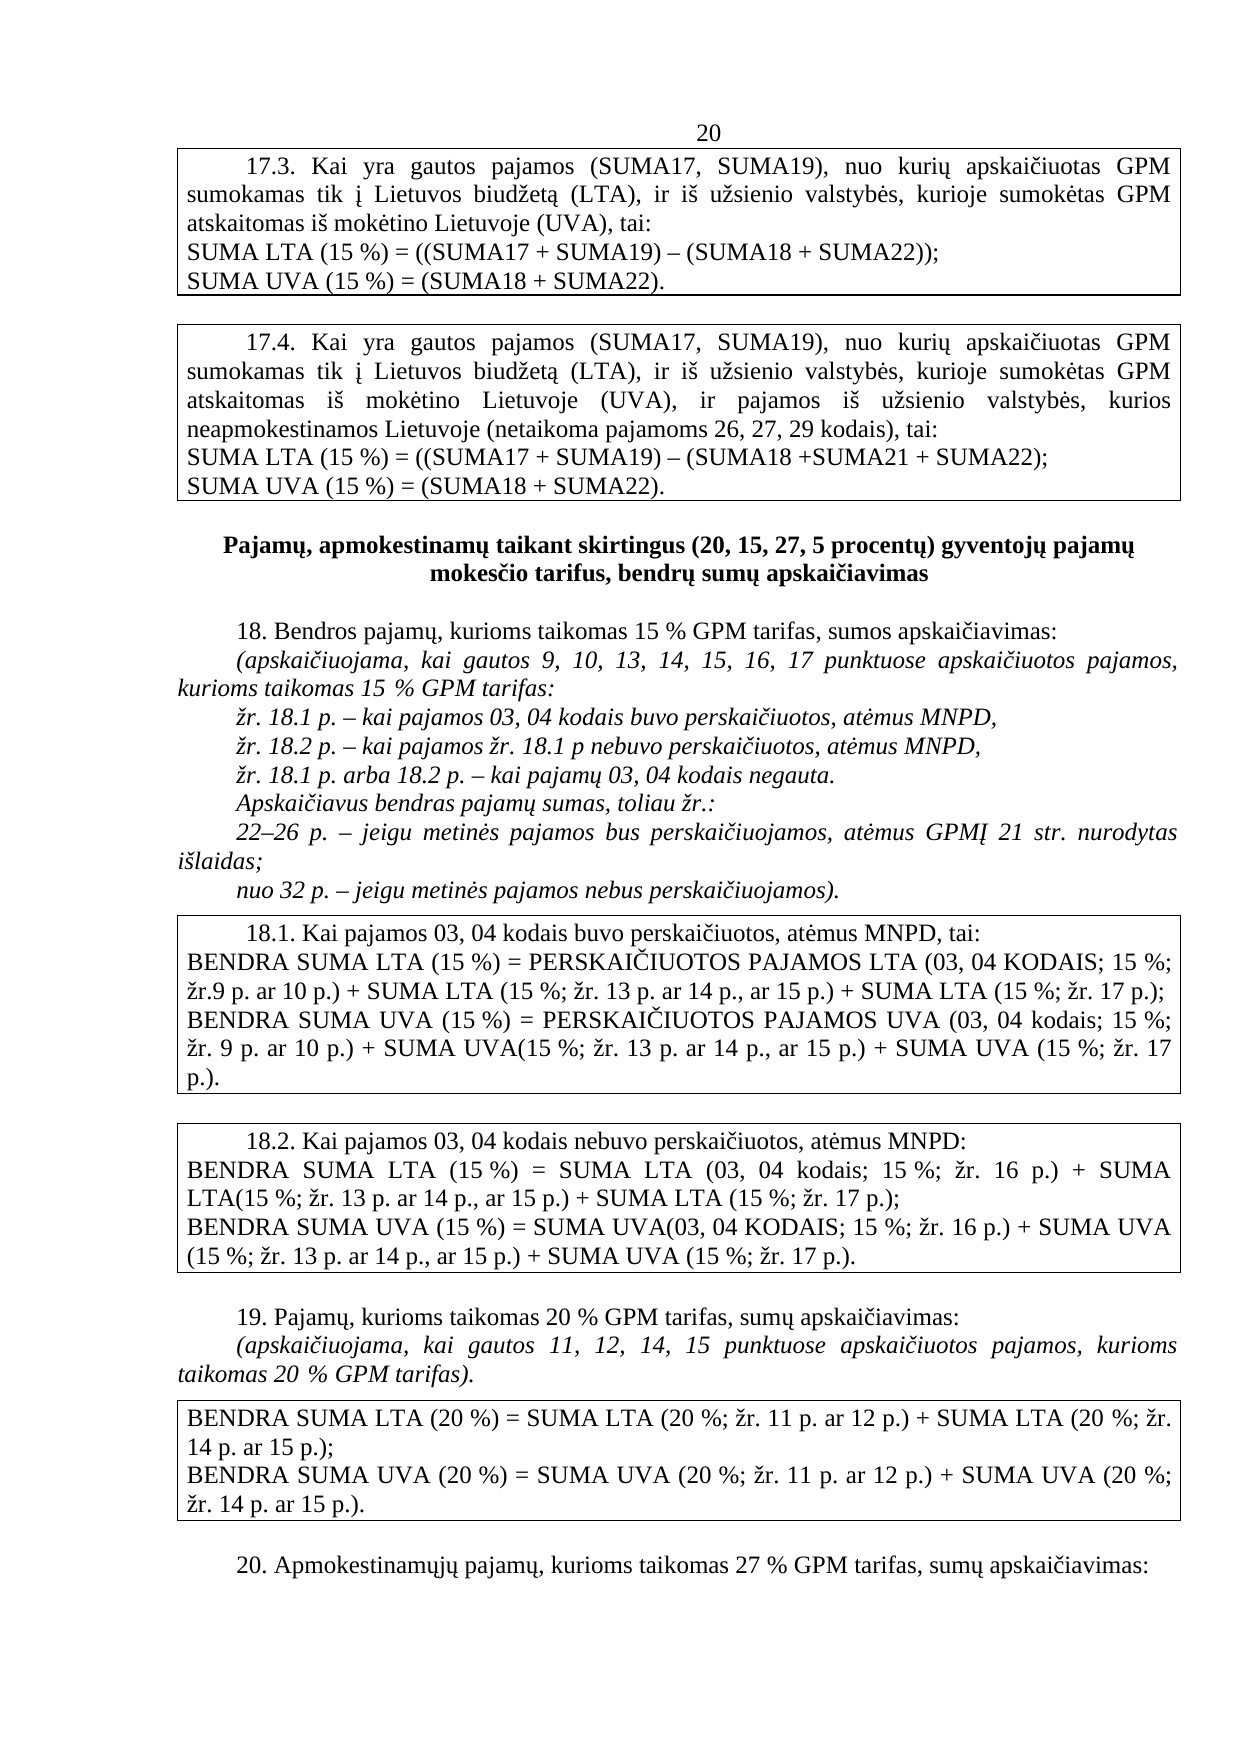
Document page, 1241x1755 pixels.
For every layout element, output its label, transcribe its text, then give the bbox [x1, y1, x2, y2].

text (apskaičiuojama, kai gautos 11, 12, 14, 15 punktuose apskaičiuotos pajamos, kurioms taikomas 20 % GPM tarifas). [177, 1330, 1181, 1388]
text 22–26 p. – jeigu metinės pajamos bus perskaičiuojamos, atėmus GPMĮ 21 str. nurodytas išlaidas; [177, 817, 1181, 875]
text BENDRA SUMA UVA (15 %) = PERSKAIČIUOTOS PAJAMOS UVA (03, 04 kodais; 15 %; žr. 9 p. ar 10 p.) + SUMA UVA(15 %; žr. 13 p. ar 14 p., ar 15 p.) + SUMA UVA (15 %; žr. 17 p.). [178, 1002, 1180, 1093]
text žr. 18.1 p. – kai pajamos 03, 04 kodais buvo perskaičiuotos, atėmus MNPD, [177, 702, 1181, 731]
text 17.3. Kai yra gautos pajamos (SUMA17, SUMA19), nuo kurių apskaičiuotas GPM sumokamas tik į Lietuvos biudžetą (LTA), ir iš užsienio valstybės, kurioje sumokėtas GPM atskaitomas iš mokėtino Lietuvoje (UVA), tai: [178, 149, 1180, 234]
text žr. 18.2 p. – kai pajamos žr. 18.1 p nebuvo perskaičiuotos, atėmus MNPD, [177, 731, 1181, 760]
text 20. Apmokestinamųjų pajamų, kurioms taikomas 27 % GPM tarifas, sumų apskaičiavimas: [177, 1550, 1181, 1579]
text SUMA LTA (15 %) = ((SUMA17 + SUMA19) – (SUMA18 + SUMA22)); [178, 234, 1180, 263]
text BENDRA SUMA LTA (15 %) = PERSKAIČIUOTOS PAJAMOS LTA (03, 04 KODAIS; 15 %; žr.9 p. ar 10 p.) + SUMA LTA (15 %; žr. 13 p. ar 14 p., ar 15 p.) + SUMA LTA (15 %; žr. 17 p.); [178, 944, 1180, 1002]
text BENDRA SUMA UVA (15 %) = SUMA UVA(03, 04 KODAIS; 15 %; žr. 16 p.) + SUMA UVA (15 %; žr. 13 p. ar 14 p., ar 15 p.) + SUMA UVA (15 %; žr. 17 p.). [178, 1209, 1180, 1272]
text 18.1. Kai pajamos 03, 04 kodais buvo perskaičiuotos, atėmus MNPD, tai: [178, 916, 1180, 944]
text 19. Pajamų, kurioms taikomas 20 % GPM tarifas, sumų apskaičiavimas: [177, 1302, 1181, 1330]
text SUMA UVA (15 %) = (SUMA18 + SUMA22). [178, 263, 1180, 294]
text SUMA UVA (15 %) = (SUMA18 + SUMA22). [178, 468, 1180, 500]
text 18.2. Kai pajamos 03, 04 kodais nebuvo perskaičiuotos, atėmus MNPD: [178, 1124, 1180, 1152]
text (apskaičiuojama, kai gautos 9, 10, 13, 14, 15, 16, 17 punktuose apskaičiuotos pajamos, kurioms taikomas 15 % GPM tarifas: [177, 645, 1181, 702]
text Pajamų, apmokestinamų taikant skirtingus (20, 15, 27, 5 procentų) gyventojų pajamų mokesčio tarifus, bendrų sumų apskaičiavimas [177, 530, 1181, 587]
text 18. Bendros pajamų, kurioms taikomas 15 % GPM tarifas, sumos apskaičiavimas: [177, 616, 1181, 645]
text Apskaičiavus bendras pajamų sumas, toliau žr.: [177, 788, 1181, 817]
text nuo 32 p. – jeigu metinės pajamos nebus perskaičiuojamos). [236, 875, 1181, 903]
text BENDRA SUMA UVA (20 %) = SUMA UVA (20 %; žr. 11 p. ar 12 p.) + SUMA UVA (20 %; žr. 14 p. ar 15 p.). [178, 1457, 1180, 1520]
text žr. 18.1 p. arba 18.2 p. – kai pajamų 03, 04 kodais negauta. [177, 760, 1181, 788]
text BENDRA SUMA LTA (20 %) = SUMA LTA (20 %; žr. 11 p. ar 12 p.) + SUMA LTA (20 %; žr. 14 p. ar 15 p.); [178, 1401, 1180, 1457]
text SUMA LTA (15 %) = ((SUMA17 + SUMA19) – (SUMA18 +SUMA21 + SUMA22); [178, 439, 1180, 468]
text BENDRA SUMA LTA (15 %) = SUMA LTA (03, 04 kodais; 15 %; žr. 16 p.) + SUMA LTA(15 %; žr. 13 p. ar 14 p., ar 15 p.) + SUMA LTA (15 %; žr. 17 p.); [178, 1152, 1180, 1209]
text 17.4. Kai yra gautos pajamos (SUMA17, SUMA19), nuo kurių apskaičiuotas GPM sumokamas tik į Lietuvos biudžetą (LTA), ir iš užsienio valstybės, kurioje sumokėtas GPM atskaitomas iš mokėtino Lietuvoje (UVA), ir pajamos iš užsienio valstybės, kurios neapmokestinamos Lietuvoje (netaikoma pajamoms 26, 27, 29 kodais), tai: [178, 325, 1180, 439]
